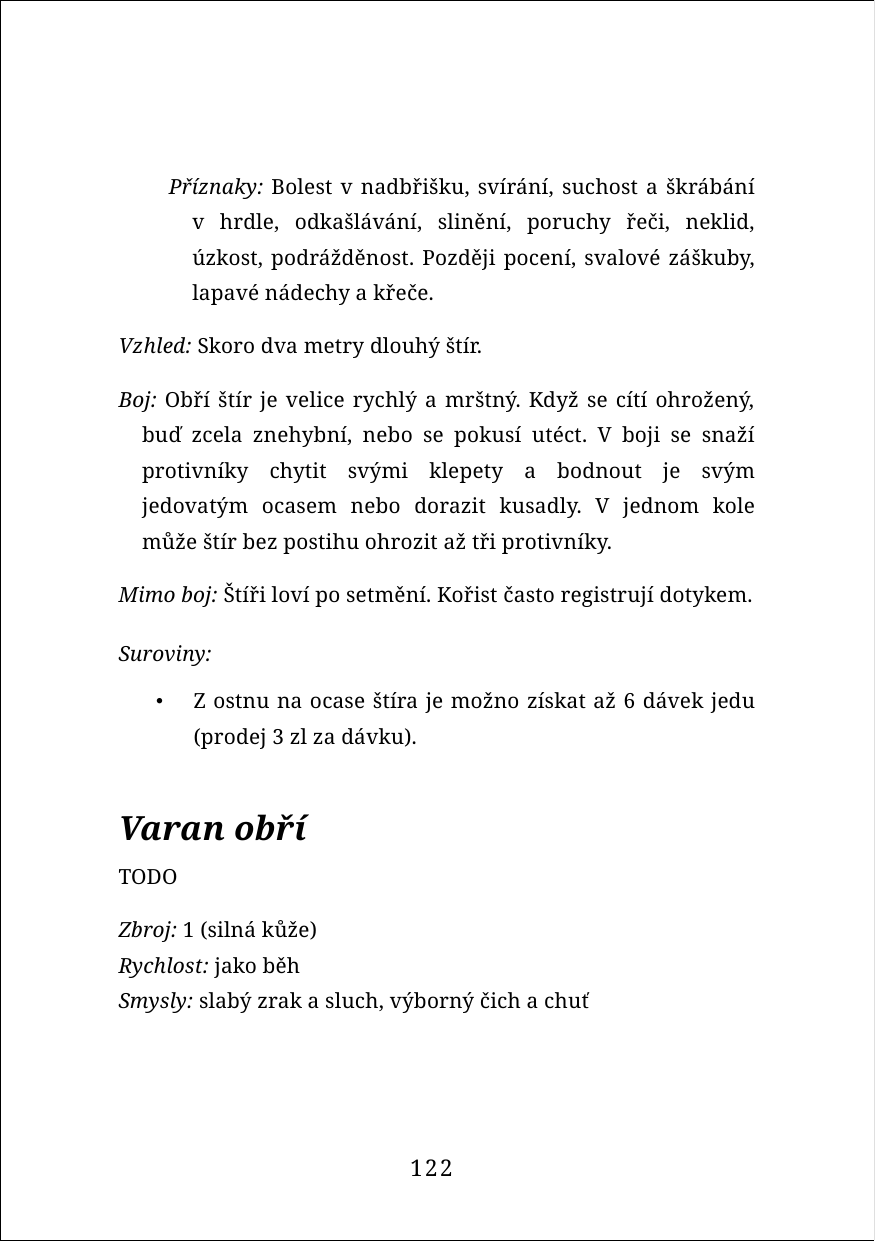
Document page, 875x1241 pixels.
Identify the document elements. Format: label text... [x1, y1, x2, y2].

text Rychlost: jako běh [118, 951, 756, 979]
list Z ostnu na ocase štíra je možno získat až 6 dávek jedu (prodej 3 zl za dávku). [156, 687, 756, 751]
text Příznaky: Bolest v nadbřišku, svírání, suchost a škrábání v hrdle, odkašlávání, slinění, poruchy řeči, neklid, úzkost, podrážděnost. Později pocení, svalové záškuby, lapavé nádechy a křeče. [168, 172, 756, 307]
text TODO [118, 862, 756, 891]
subtitle Varan obří [118, 805, 756, 850]
text Zbroj: 1 (silná kůže) [118, 915, 756, 944]
text Boj: Obří štír je velice rychlý a mrštný. Když se cítí ohrožený, buď zcela znehybní, nebo se pokusí utéct. V boji se snaží protivníky chytit svými klepety a bodnout je svým jedovatým ocasem nebo dorazit kusadly. V jednom kole může štír bez postihu ohrozit až tři protivníky. [118, 385, 756, 555]
text Vzhled: Skoro dva metry dlouhý štír. [118, 332, 756, 360]
text Mimo boj: Štíři loví po setmění. Kořist často registrují dotykem. [118, 580, 756, 608]
text Suroviny: [118, 639, 756, 668]
text Smysly: slabý zrak a sluch, výborný čich a chuť [118, 986, 756, 1015]
